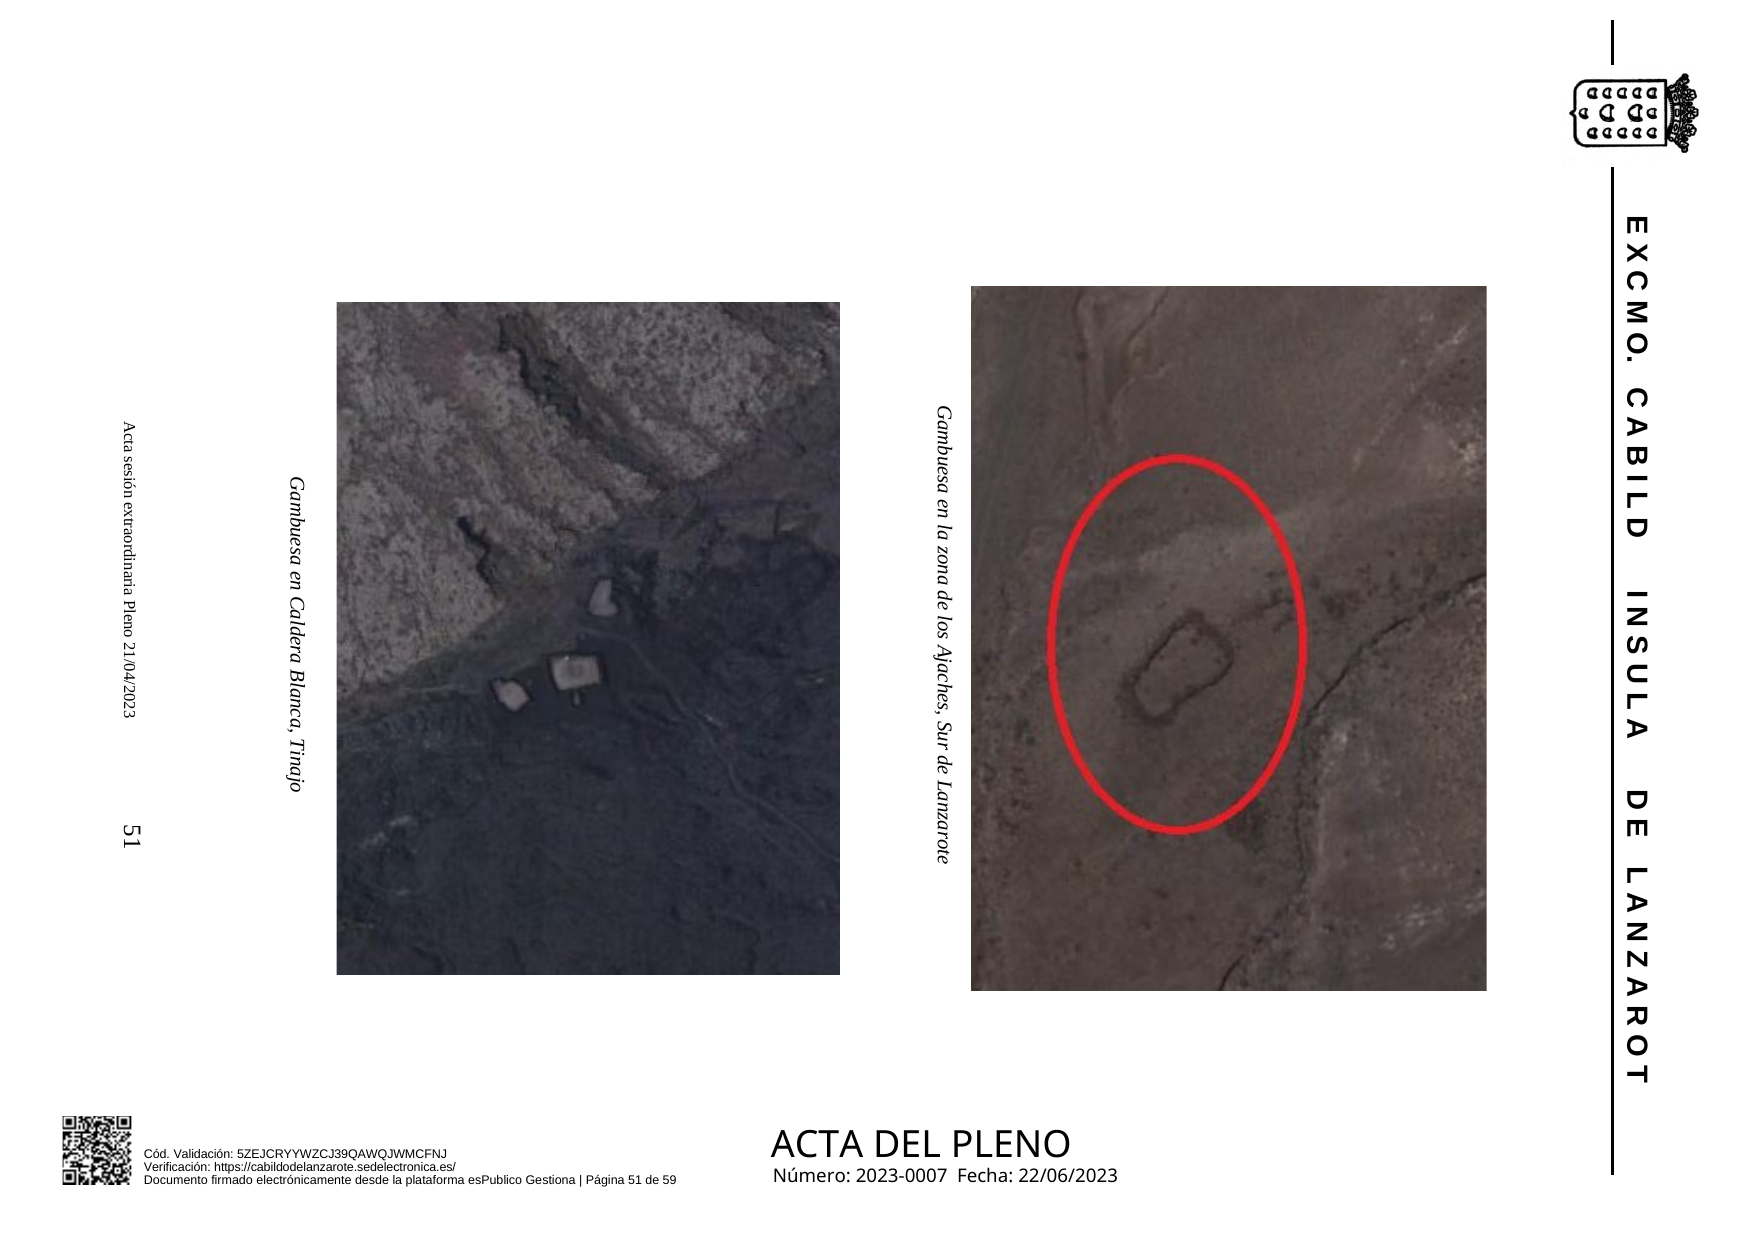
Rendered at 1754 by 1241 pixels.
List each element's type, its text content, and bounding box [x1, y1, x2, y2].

picture [62, 1116, 132, 1185]
text 51 [119, 824, 147, 851]
picture [971, 286, 1487, 991]
subtitle ACTA DEL PLENO [771, 1122, 1727, 1166]
text Cód. Validación: 5ZEJCRYYWZCJ39QAWQJWMCFNJ [144, 1148, 680, 1161]
text L A N Z A R O T E [1619, 866, 1654, 1108]
text Gambuesa en Caldera Blanca, Tinajo [286, 476, 310, 794]
text Verificación: https://cabildodelanzarote.sedelectronica.es/ [144, 1161, 680, 1174]
picture [336, 302, 840, 975]
text Número: 2023-0007 Fecha: 22/06/2023 [773, 1166, 1727, 1187]
text Acta sesión extraordinaria Pleno 21/04/2023 [121, 421, 140, 720]
text Documento firmado electrónicamente desde la plataforma esPublico Gestiona | Página 51 de 59 [144, 1174, 680, 1187]
text D E [1621, 789, 1654, 840]
text E X C M O. [1621, 215, 1654, 365]
text I N S U L A R [1619, 590, 1654, 767]
text Gambuesa en la zona de los Ajaches, Sur de Lanzarote [933, 405, 957, 865]
picture [1561, 65, 1716, 167]
text C A B I L D O [1619, 387, 1654, 568]
